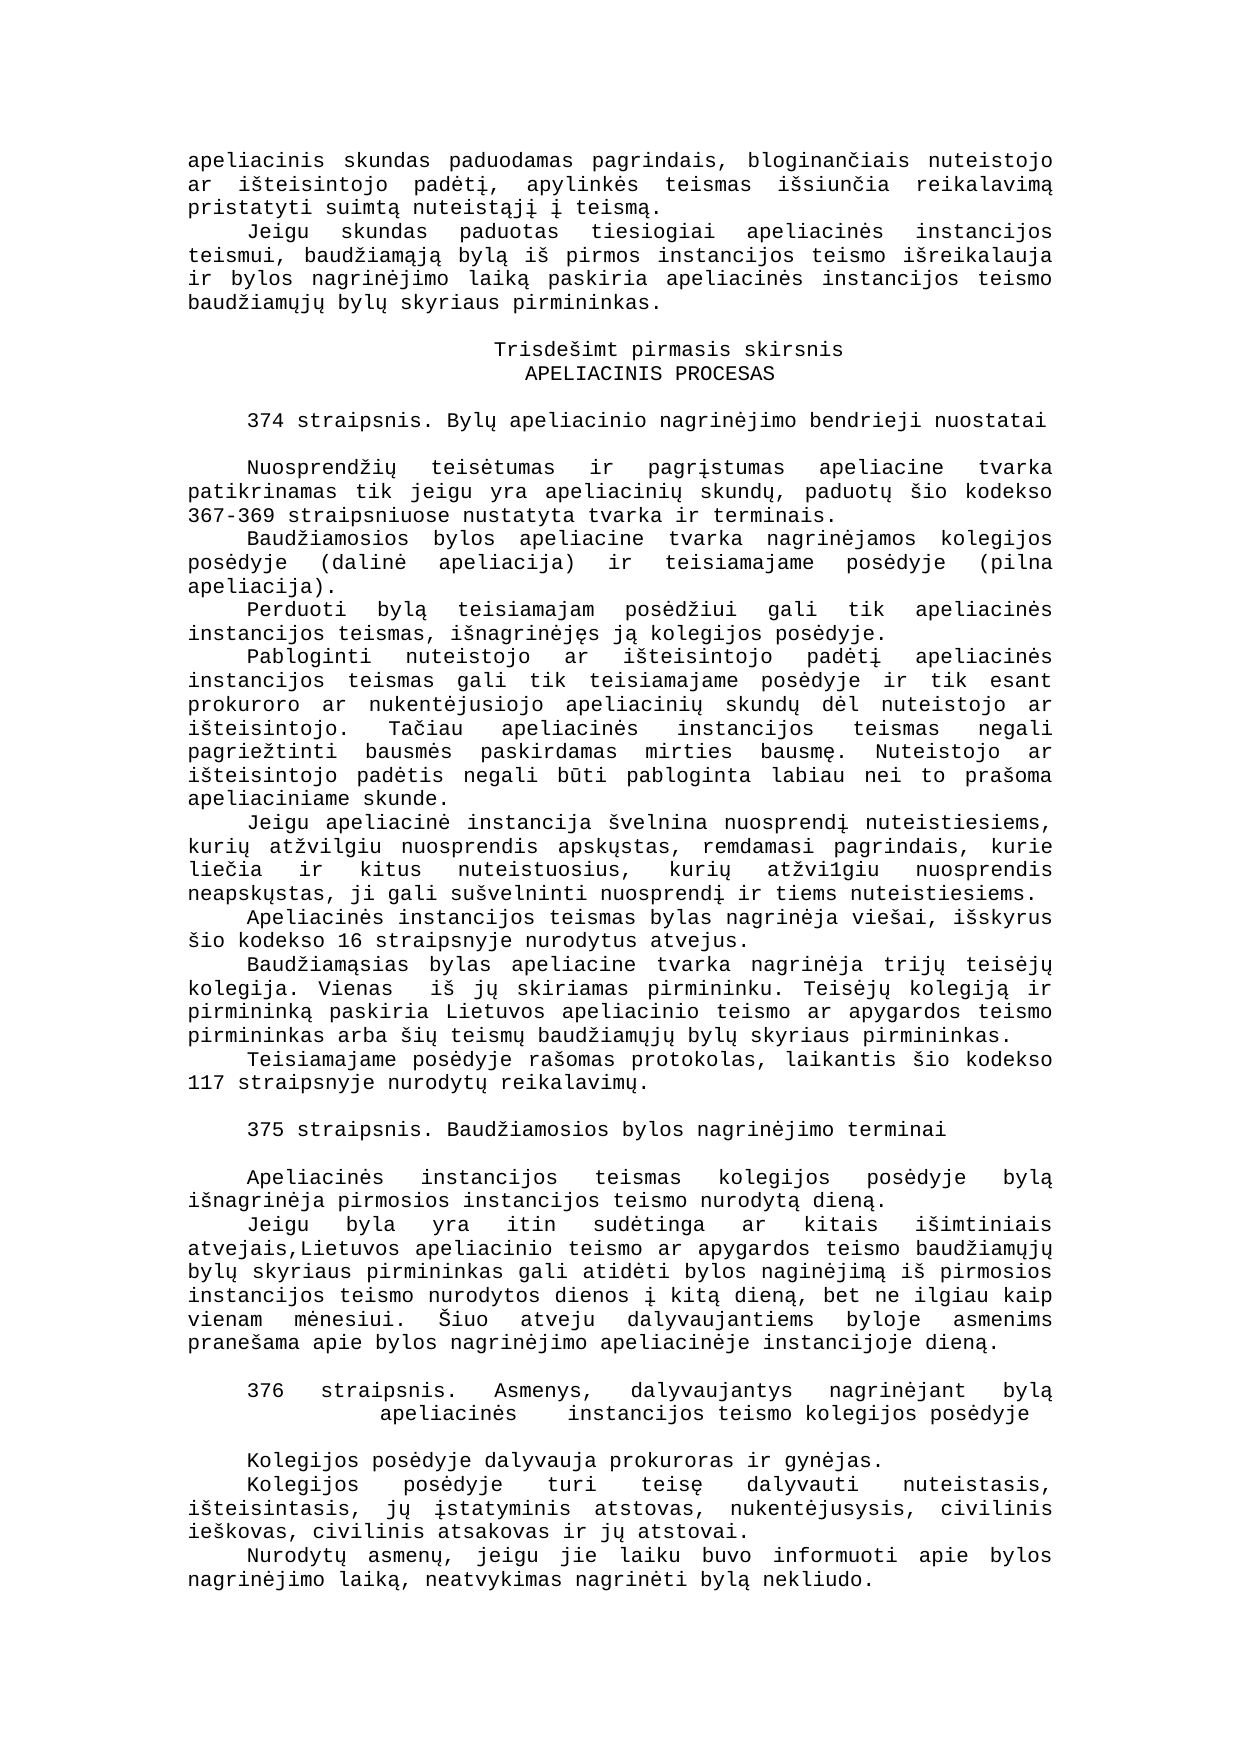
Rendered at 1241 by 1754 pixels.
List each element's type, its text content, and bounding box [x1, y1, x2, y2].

text 374 straipsnis. Bylų apeliacinio nagrinėjimo bendrieji nuostatai [187, 410, 1053, 434]
text Jeigu apeliacinė instancija švelnina nuosprendį nuteistiesiems, kurių atžvilgiu nuosprendis apskųstas, remdamasi pagrindais, kurie liečia ir kitus nuteistuosius, kurių atžvi1giu nuosprendis neapskųstas, ji gali sušvelninti nuosprendį ir tiems nuteistiesiems. [187, 812, 1053, 907]
text Kolegijos posėdyje dalyvauja prokuroras ir gynėjas. [187, 1451, 1053, 1474]
text apeliacinis skundas paduodamas pagrindais, bloginančiais nuteistojo ar išteisintojo padėtį, apylinkės teismas išsiunčia reikalavimą pristatyti suimtą nuteistąjį į teismą. [187, 150, 1053, 221]
text Nurodytų asmenų, jeigu jie laiku buvo informuoti apie bylos nagrinėjimo laiką, neatvykimas nagrinėti bylą nekliudo. [187, 1545, 1053, 1592]
text Apeliacinės instancijos teismas bylas nagrinėja viešai, išskyrus šio kodekso 16 straipsnyje nurodytus atvejus. [187, 907, 1053, 954]
text 375 straipsnis. Baudžiamosios bylos nagrinėjimo terminai [187, 1119, 1053, 1143]
text Kolegijos posėdyje turi teisę dalyvauti nuteistasis, išteisintasis, jų įstatyminis atstovas, nukentėjusysis, civilinis ieškovas, civilinis atsakovas ir jų atstovai. [187, 1474, 1053, 1545]
text Teisiamajame posėdyje rašomas protokolas, laikantis šio kodekso 117 straipsnyje nurodytų reikalavimų. [187, 1048, 1053, 1096]
text Jeigu skundas paduotas tiesiogiai apeliacinės instancijos teismui, baudžiamąją bylą iš pirmos instancijos teismo išreikalauja ir bylos nagrinėjimo laiką paskiria apeliacinės instancijos teismo baudžiamųjų bylų skyriaus pirmininkas. [187, 221, 1053, 316]
text Trisdešimt pirmasis skirsnis [187, 339, 1053, 363]
text Jeigu byla yra itin sudėtinga ar kitais išimtiniais atvejais,Lietuvos apeliacinio teismo ar apygardos teismo baudžiamųjų bylų skyriaus pirmininkas gali atidėti bylos naginėjimą iš pirmosios instancijos teismo nurodytos dienos į kitą dieną, bet ne ilgiau kaip vienam mėnesiui. Šiuo atveju dalyvaujantiems byloje asmenims pranešama apie bylos nagrinėjimo apeliacinėje instancijoje dieną. [187, 1214, 1053, 1356]
text Baudžiamąsias bylas apeliacine tvarka nagrinėja trijų teisėjų kolegija. Vienas iš jų skiriamas pirmininku. Teisėjų kolegiją ir pirmininką paskiria Lietuvos apeliacinio teismo ar apygardos teismo pirmininkas arba šių teismų baudžiamųjų bylų skyriaus pirmininkas. [187, 954, 1053, 1048]
text Perduoti bylą teisiamajam posėdžiui gali tik apeliacinės instancijos teismas, išnagrinėjęs ją kolegijos posėdyje. [187, 599, 1053, 647]
text Pabloginti nuteistojo ar išteisintojo padėtį apeliacinės instancijos teismas gali tik teisiamajame posėdyje ir tik esant prokuroro ar nukentėjusiojo apeliacinių skundų dėl nuteistojo ar išteisintojo. Tačiau apeliacinės instancijos teismas negali pagriežtinti bausmės paskirdamas mirties bausmę. Nuteistojo ar išteisintojo padėtis negali būti pabloginta labiau nei to prašoma apeliaciniame skunde. [187, 647, 1053, 812]
text 376 straipsnis. Asmenys, dalyvaujantys nagrinėjant bylą apeliacinės instancijos teismo kolegijos posėdyje [247, 1379, 1053, 1427]
text APELIACINIS PROCESAS [187, 363, 1053, 386]
text Baudžiamosios bylos apeliacine tvarka nagrinėjamos kolegijos posėdyje (dalinė apeliacija) ir teisiamajame posėdyje (pilna apeliacija). [187, 528, 1053, 599]
text Nuosprendžių teisėtumas ir pagrįstumas apeliacine tvarka patikrinamas tik jeigu yra apeliacinių skundų, paduotų šio kodekso 367-369 straipsniuose nustatyta tvarka ir terminais. [187, 457, 1053, 528]
text Apeliacinės instancijos teismas kolegijos posėdyje bylą išnagrinėja pirmosios instancijos teismo nurodytą dieną. [187, 1167, 1053, 1214]
